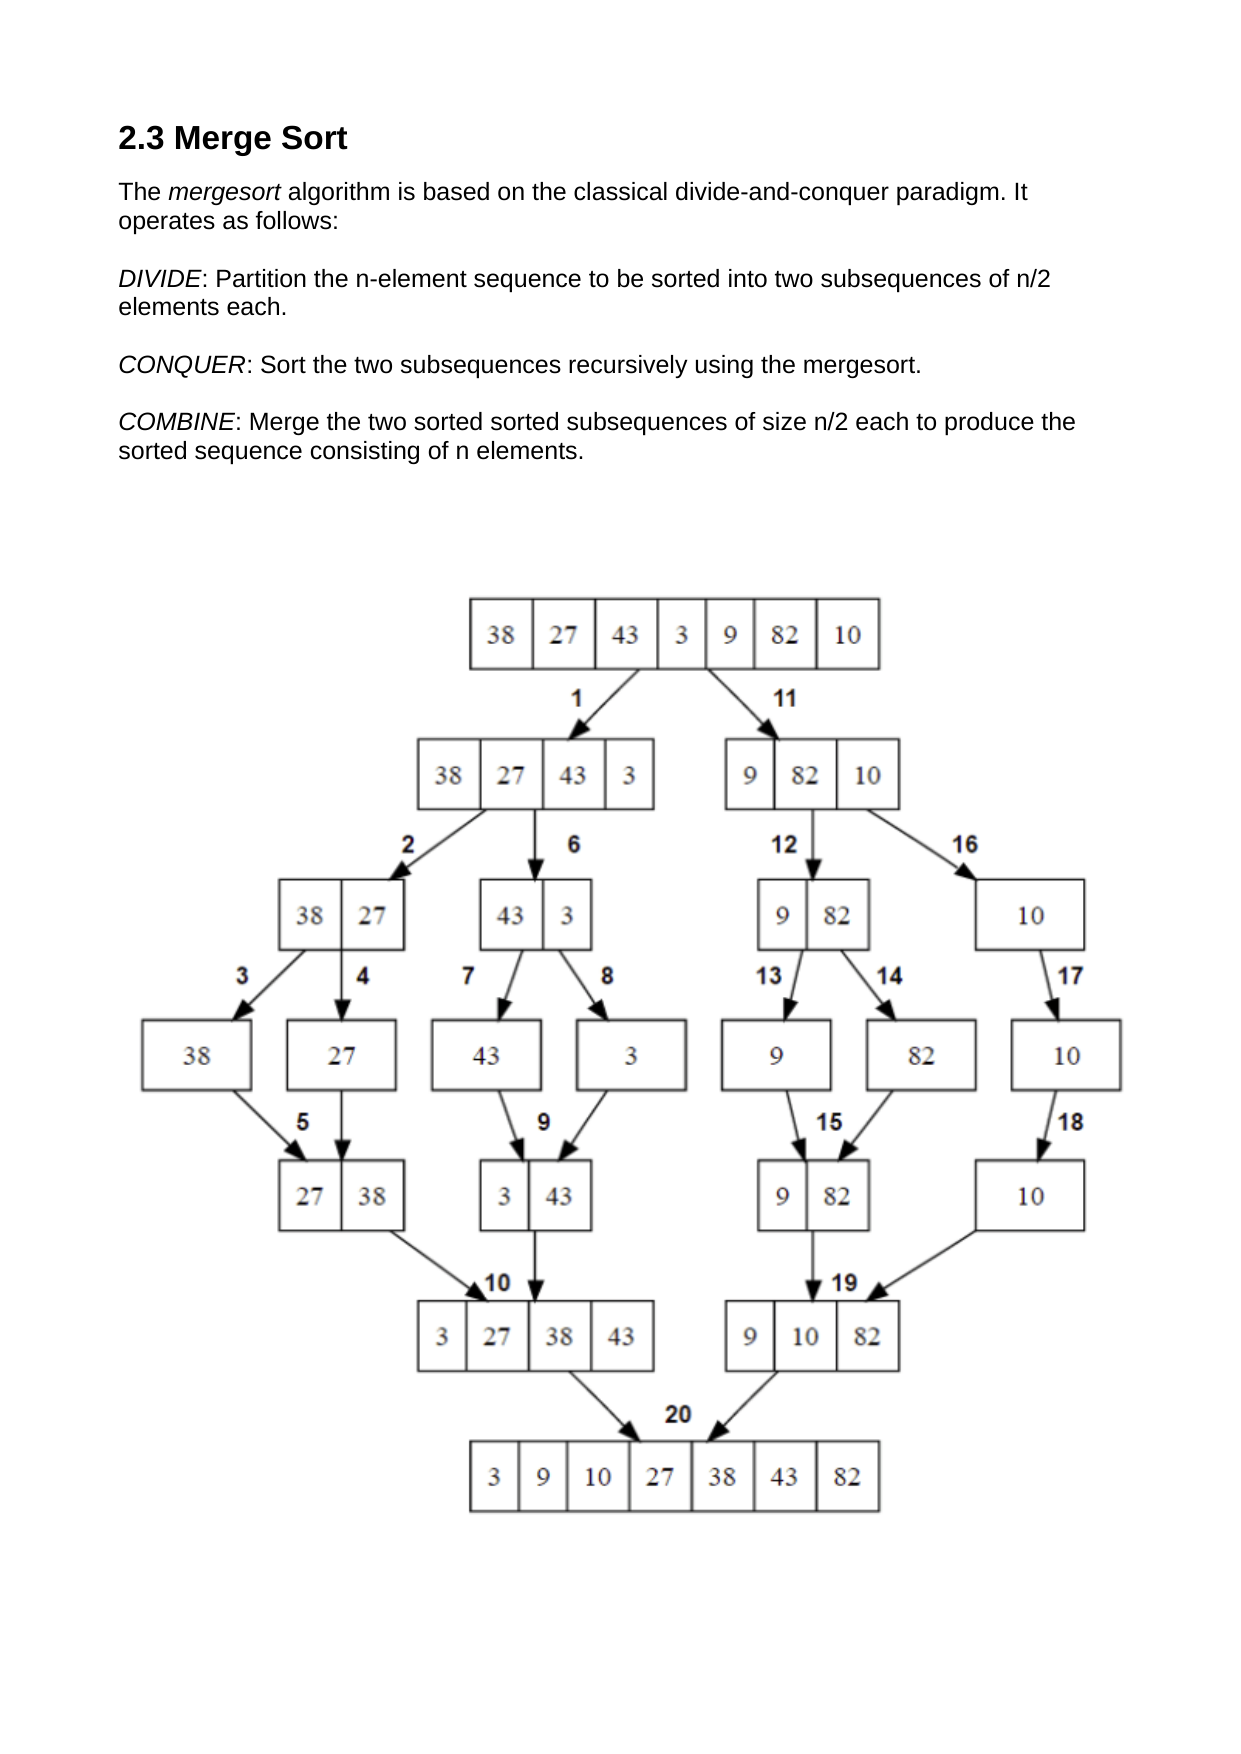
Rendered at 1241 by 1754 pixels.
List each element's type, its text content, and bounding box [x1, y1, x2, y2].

picture [109, 584, 1147, 1537]
subtitle The mergesort algorithm is based on the classical divide-and-conquer paradigm. It operates as follows: DIVIDE: Partition the n-element sequence to be sorted into two subsequences of n/2 elements each. CONQUER: Sort the two subsequences recursively using the mergesort. COMBINE: Merge the two sorted sorted subsequences of size n/2 each to produce the sorted sequence consisting of n elements. [118, 177, 1122, 465]
text 2.3 Merge Sort [118, 118, 1122, 157]
